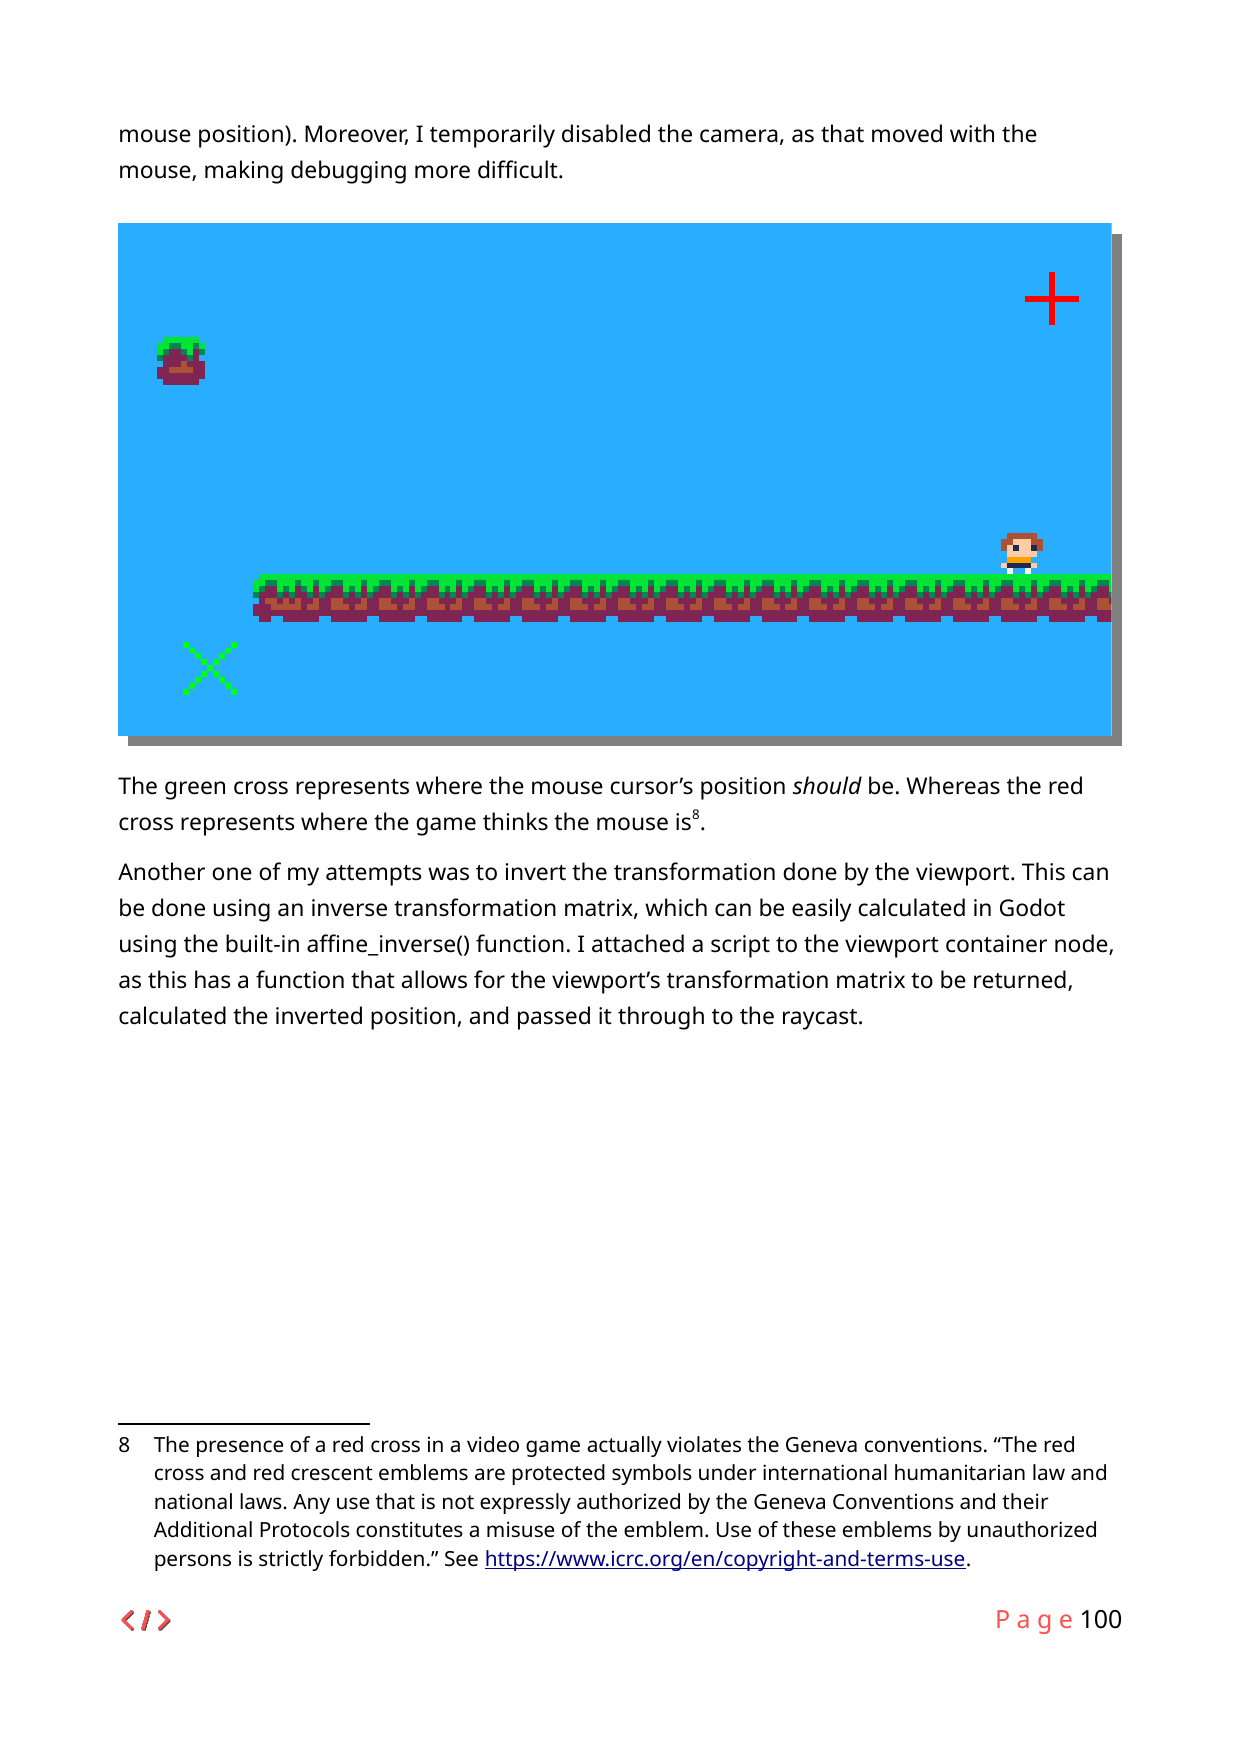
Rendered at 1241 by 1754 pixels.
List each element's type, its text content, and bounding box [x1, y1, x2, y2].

picture [118, 223, 1112, 736]
text The presence of a red cross in a video game actually violates the Geneva conventions. “The red cross and red crescent emblems are protected symbols under international humanitarian law and national laws. Any use that is not expressly authorized by the Geneva Conventions and their Additional Protocols constitutes a misuse of the emblem. Use of these emblems by unauthorized persons is strictly forbidden.” See https://www.icrc.org/en/copyright-and-terms-use. [118, 1430, 1122, 1572]
picture [116, 1591, 175, 1649]
text mouse position). Moreover, I temporarily disabled the camera, as that moved with the mouse, making debugging more difficult. [118, 118, 1122, 185]
text Another one of my attempts was to invert the transformation done by the viewport. This can be done using an inverse transformation matrix, which can be easily calculated in Godot using the built-in affine_inverse() function. I attached a script to the viewport container node, as this has a function that allows for the viewport’s transformation matrix to be returned, calculated the inverted position, and passed it through to the raycast. [118, 856, 1122, 1031]
text [118, 204, 1122, 234]
text The green cross represents where the mouse cursor’s position should be. Whereas the red cross represents where the game thinks the mouse is. [118, 736, 1122, 837]
